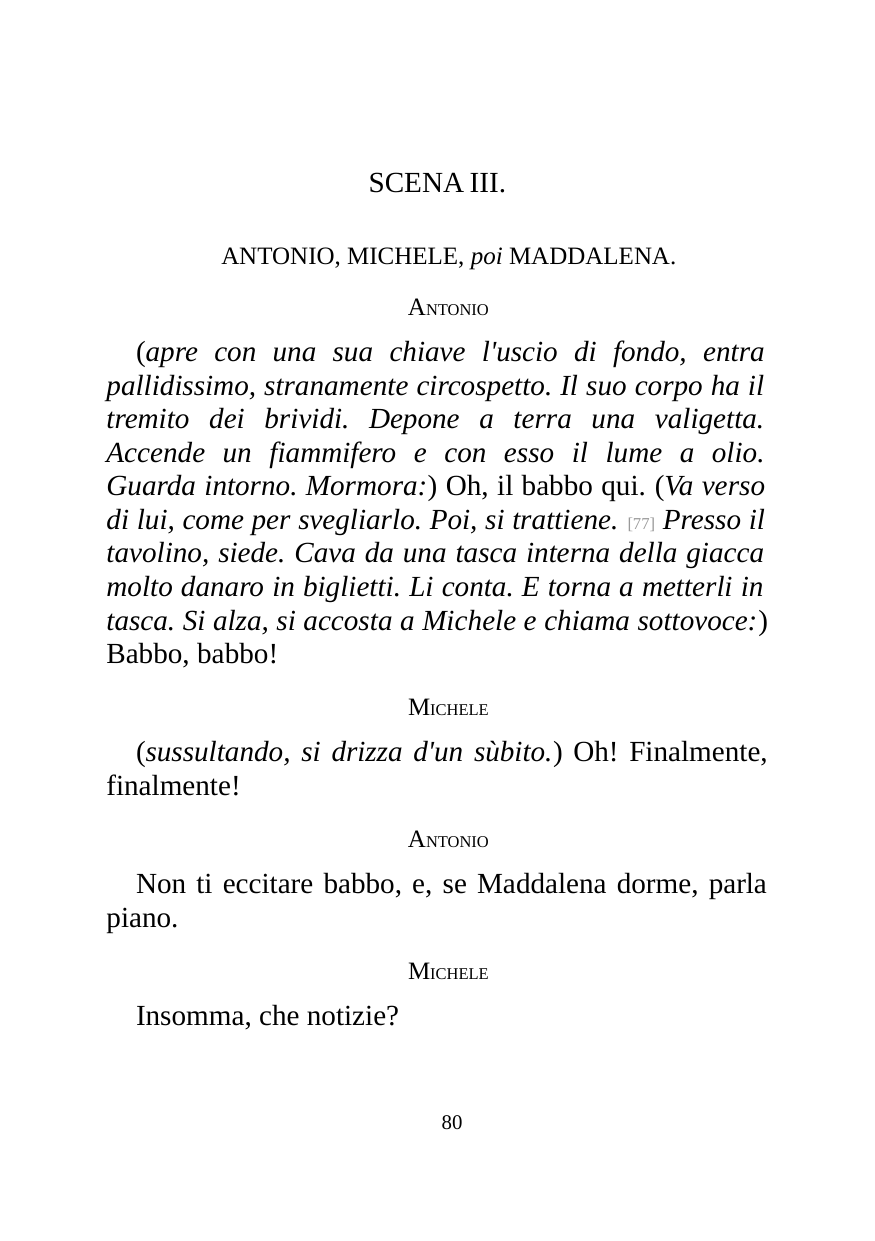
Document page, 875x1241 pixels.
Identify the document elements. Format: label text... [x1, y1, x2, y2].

text ANTONIO, MICHELE, poi MADDALENA. [106, 241, 768, 269]
text Michele [106, 688, 768, 722]
text (sussultando, si drizza d'un sùbito.) Oh! Finalmente, finalmente! [106, 734, 768, 802]
text Insomma, che notizie? [106, 998, 768, 1032]
subtitle SCENA III. [106, 165, 768, 199]
text Non ti eccitare babbo, e, se Maddalena dorme, parla piano. [106, 866, 768, 933]
text (apre con una sua chiave l'uscio di fondo, entra pallidissimo, stranamente circospetto. Il suo corpo ha il tremito dei brividi. Depone a terra una valigetta. Accende un fiammifero e con esso il lume a olio. Guarda intorno. Mormora:) Oh, il babbo qui. (Va verso di lui, come per svegliarlo. Poi, si trattiene. [77] Presso il tavolino, siede. Cava da una tasca interna della giacca molto danaro in biglietti. Li conta. E torna a metterli in tasca. Si alza, si accosta a Michele e chiama sottovoce:) Babbo, babbo! [106, 334, 768, 670]
text Antonio [106, 288, 768, 322]
text Michele [106, 952, 768, 986]
text Antonio [106, 820, 768, 854]
